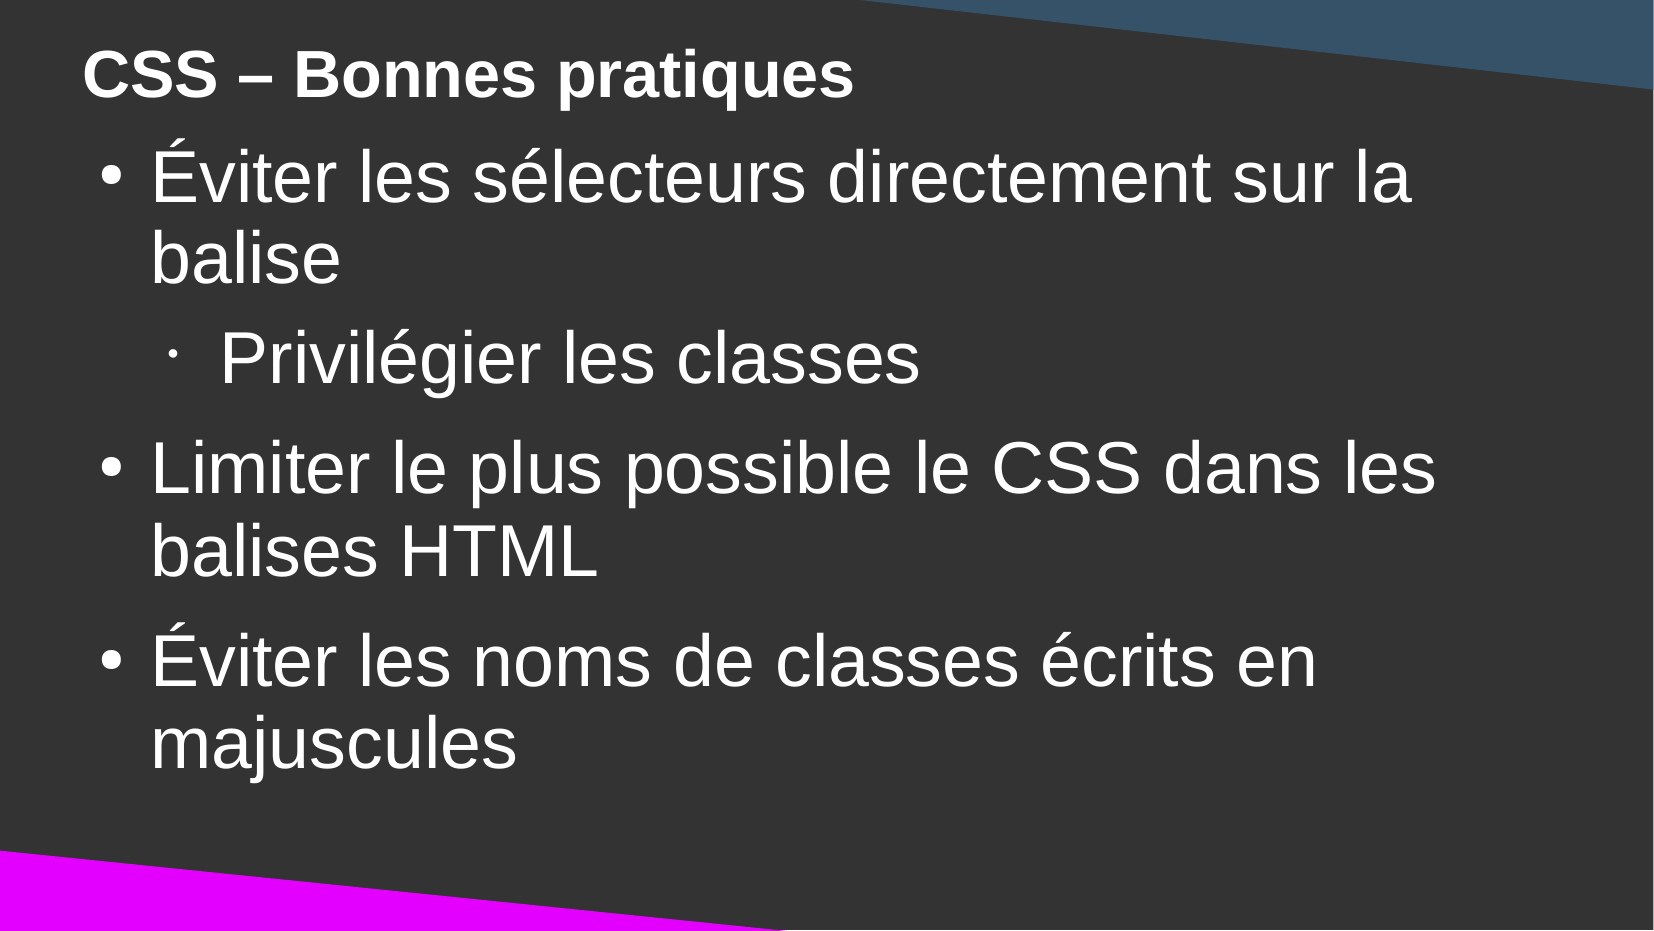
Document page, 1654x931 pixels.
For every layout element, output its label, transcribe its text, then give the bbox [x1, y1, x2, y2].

title CSS – Bonnes pratiques [82, 37, 1571, 114]
list Éviter les sélecteurs directement sur la balise Privilégier les classes Limiter le plus possible le CSS dans les balises HTML Éviter les noms de classes écrits en majuscules [80, 135, 1605, 789]
text_box [0, 850, 788, 931]
text_box [860, 0, 1654, 90]
